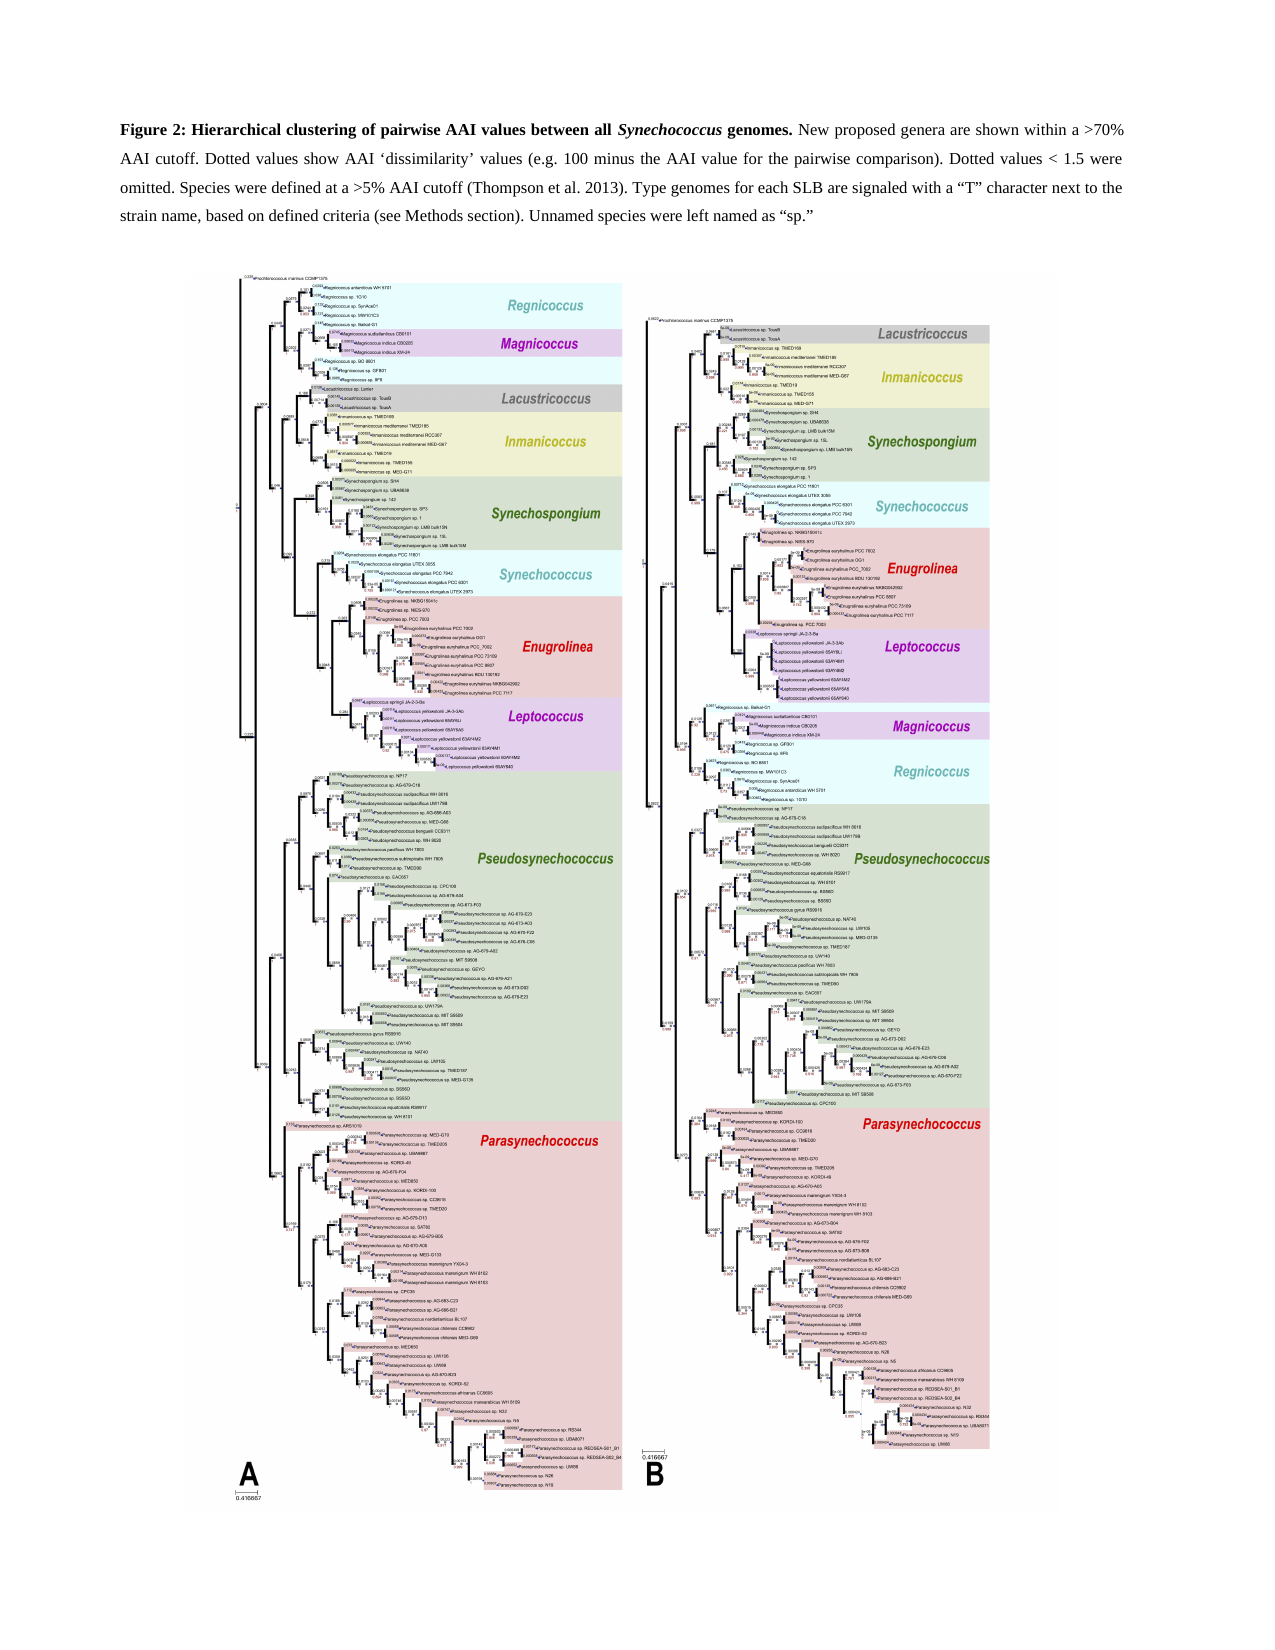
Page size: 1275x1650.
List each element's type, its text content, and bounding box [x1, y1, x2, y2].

picture [185, 274, 1060, 1512]
text Figure 2: Hierarchical clustering of pairwise AAI values between all Synechococcus genomes. New proposed genera are shown within a >70% AAI cutoff. Dotted values show AAI ‘dissimilarity’ values (e.g. 100 minus the AAI value for the pairwise comparison). Dotted values < 1.5 were omitted. Species were defined at a >5% AAI cutoff (Thompson et al. 2013). Type genomes for each SLB are signaled with a “T” character next to the strain name, based on defined criteria (see Methods section). Unnamed species were left named as “sp.” [120, 120, 1125, 225]
